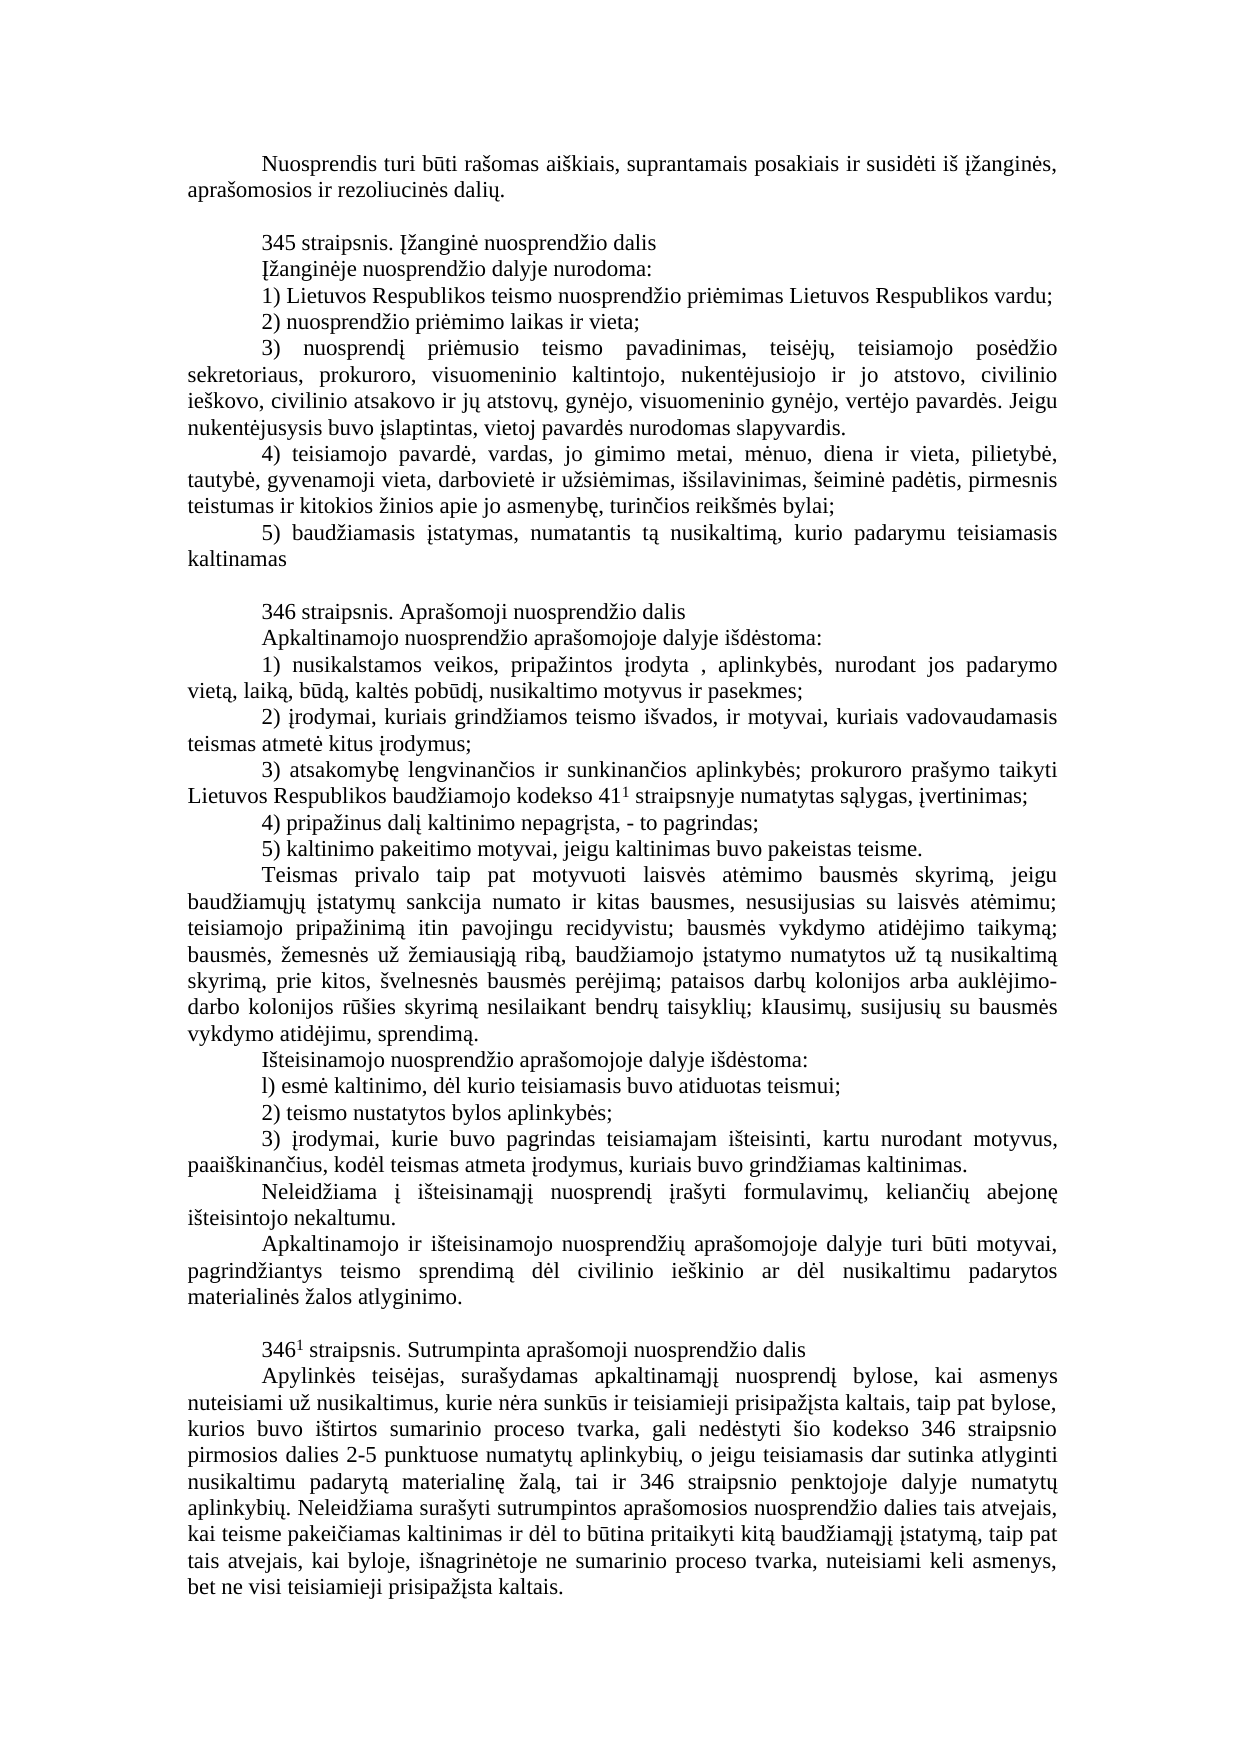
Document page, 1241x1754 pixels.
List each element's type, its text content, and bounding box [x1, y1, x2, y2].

text 3) atsakomybę lengvinančios ir sunkinančios aplinkybės; prokuroro prašymo taikyti Lietuvos Respublikos baudžiamojo kodekso 411 straipsnyje numatytas sąlygas, įvertinimas; [187, 756, 1059, 809]
text l) esmė kaltinimo, dėl kurio teisiamasis buvo atiduotas teismui; [187, 1072, 1059, 1099]
text 5) kaltinimo pakeitimo motyvai, jeigu kaltinimas buvo pakeistas teisme. [187, 835, 1059, 862]
text 345 straipsnis. Įžanginė nuosprendžio dalis [187, 229, 1059, 255]
text Teismas privalo taip pat motyvuoti laisvės atėmimo bausmės skyrimą, jeigu baudžiamųjų įstatymų sankcija numato ir kitas bausmes, nesusijusias su laisvės atėmimu; teisiamojo pripažinimą itin pavojingu recidyvistu; bausmės vykdymo atidėjimo taikymą; bausmės, žemesnės už žemiausiąją ribą, baudžiamojo įstatymo numatytos už tą nusikaltimą skyrimą, prie kitos, švelnesnės bausmės perėjimą; pataisos darbų kolonijos arba auklėjimo-darbo kolonijos rūšies skyrimą nesilaikant bendrų taisyklių; kIausimų, susijusių su bausmės vykdymo atidėjimu, sprendimą. [187, 862, 1059, 1046]
text 1) nusikalstamos veikos, pripažintos įrodyta , aplinkybės, nurodant jos padarymo vietą, laiką, būdą, kaltės pobūdį, nusikaltimo motyvus ir pasekmes; [187, 651, 1059, 703]
text Nuosprendis turi būti rašomas aiškiais, suprantamais posakiais ir susidėti iš įžanginės, aprašomosios ir rezoliucinės dalių. [187, 150, 1059, 203]
text 3) nuosprendį priėmusio teismo pavadinimas, teisėjų, teisiamojo posėdžio sekretoriaus, prokuroro, visuomeninio kaltintojo, nukentėjusiojo ir jo atstovo, civilinio ieškovo, civilinio atsakovo ir jų atstovų, gynėjo, visuomeninio gynėjo, vertėjo pavardės. Jeigu nukentėjusysis buvo įslaptintas, vietoj pavardės nurodomas slapyvardis. [187, 334, 1059, 440]
text Apkaltinamojo ir išteisinamojo nuosprendžių aprašomojoje dalyje turi būti motyvai, pagrindžiantys teismo sprendimą dėl civilinio ieškinio ar dėl nusikaltimu padarytos materialinės žalos atlyginimo. [187, 1231, 1059, 1309]
text Apkaltinamojo nuosprendžio aprašomojoje dalyje išdėstoma: [187, 624, 1059, 651]
text Apylinkės teisėjas, surašydamas apkaltinamąjį nuosprendį bylose, kai asmenys nuteisiami už nusikaltimus, kurie nėra sunkūs ir teisiamieji prisipažįsta kaltais, taip pat bylose, kurios buvo ištirtos sumarinio proceso tvarka, gali nedėstyti šio kodekso 346 straipsnio pirmosios dalies 2-5 punktuose numatytų aplinkybių, o jeigu teisiamasis dar sutinka atlyginti nusikaltimu padarytą materialinę žalą, tai ir 346 straipsnio penktojoje dalyje numatytų aplinkybių. Neleidžiama surašyti sutrumpintos aprašomosios nuosprendžio dalies tais atvejais, kai teisme pakeičiamas kaltinimas ir dėl to būtina pritaikyti kitą baudžiamąjį įstatymą, taip pat tais atvejais, kai byloje, išnagrinėtoje ne sumarinio proceso tvarka, nuteisiami keli asmenys, bet ne visi teisiamieji prisipažįsta kaltais. [187, 1362, 1059, 1599]
text Įžanginėje nuosprendžio dalyje nurodoma: [187, 255, 1059, 282]
text 4) pripažinus dalį kaltinimo nepagrįsta, - to pagrindas; [187, 809, 1059, 835]
text 3) įrodymai, kurie buvo pagrindas teisiamajam išteisinti, kartu nurodant motyvus, paaiškinančius, kodėl teismas atmeta įrodymus, kuriais buvo grindžiamas kaltinimas. [187, 1125, 1059, 1178]
text 5) baudžiamasis įstatymas, numatantis tą nusikaltimą, kurio padarymu teisiamasis kaltinamas [187, 519, 1059, 572]
text 346 straipsnis. Aprašomoji nuosprendžio dalis [187, 598, 1059, 624]
text 2) nuosprendžio priėmimo laikas ir vieta; [187, 308, 1059, 334]
text 4) teisiamojo pavardė, vardas, jo gimimo metai, mėnuo, diena ir vieta, pilietybė, tautybė, gyvenamoji vieta, darbovietė ir užsiėmimas, išsilavinimas, šeiminė padėtis, pirmesnis teistumas ir kitokios žinios apie jo asmenybę, turinčios reikšmės bylai; [187, 440, 1059, 519]
text Išteisinamojo nuosprendžio aprašomojoje dalyje išdėstoma: [187, 1046, 1059, 1072]
text 2) įrodymai, kuriais grindžiamos teismo išvados, ir motyvai, kuriais vadovaudamasis teismas atmetė kitus įrodymus; [187, 703, 1059, 756]
text Neleidžiama į išteisinamąjį nuosprendį įrašyti formulavimų, keliančių abejonę išteisintojo nekaltumu. [187, 1178, 1059, 1231]
text 2) teismo nustatytos bylos aplinkybės; [187, 1099, 1059, 1125]
text 3461 straipsnis. Sutrumpinta aprašomoji nuosprendžio dalis [187, 1336, 1059, 1362]
text 1) Lietuvos Respublikos teismo nuosprendžio priėmimas Lietuvos Respublikos vardu; [187, 282, 1059, 308]
